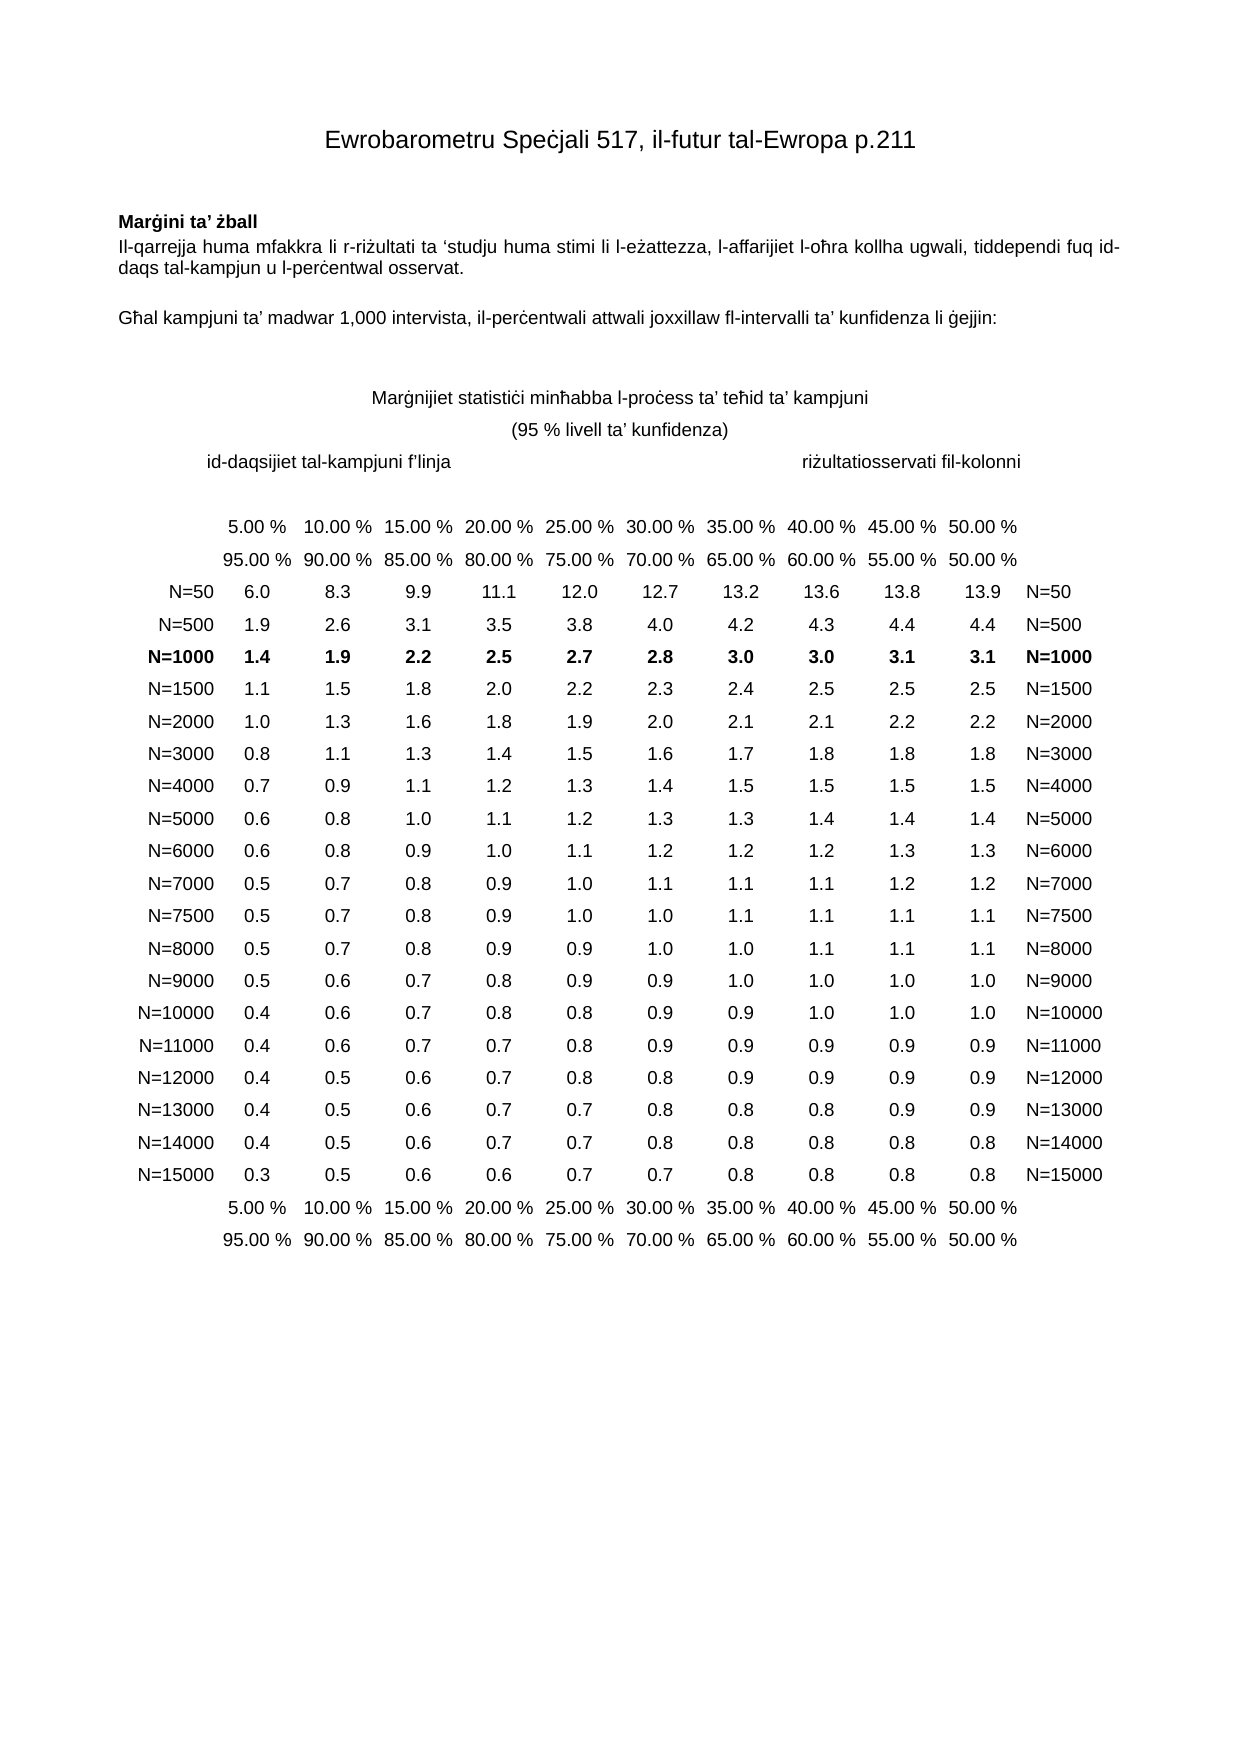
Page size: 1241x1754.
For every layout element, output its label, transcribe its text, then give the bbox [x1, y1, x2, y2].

table_cell [118, 1224, 217, 1256]
table_cell 20,00 % [459, 511, 539, 543]
table_cell 2.5 [862, 673, 942, 705]
table_cell [1023, 478, 1122, 511]
table_cell 10,00 % [297, 511, 378, 543]
table_cell 13.8 [862, 576, 942, 608]
table_cell [118, 511, 217, 543]
table_cell 1.3 [700, 802, 781, 835]
table_cell 2.0 [620, 705, 700, 737]
table_cell 1.4 [217, 640, 297, 673]
table_cell N=7500 [118, 900, 217, 932]
table_cell 2.0 [459, 673, 539, 705]
table_cell 55,00 % [862, 543, 942, 576]
table_cell 1.3 [942, 835, 1023, 867]
table_cell 0.4 [217, 1029, 297, 1061]
table_cell 0.8 [297, 802, 378, 835]
table_cell 3.8 [539, 608, 620, 640]
table_cell N=1500 [1023, 673, 1122, 705]
table_cell N=6000 [1023, 835, 1122, 867]
table_cell [1023, 511, 1122, 543]
table_cell N=2000 [1023, 705, 1122, 737]
table_cell 20,00 % [459, 1191, 539, 1223]
table_cell [378, 478, 458, 511]
table_cell [118, 414, 217, 446]
table_cell 4.2 [700, 608, 781, 640]
table_cell 0.8 [459, 997, 539, 1029]
table_cell 2.6 [297, 608, 378, 640]
table_cell 0.9 [459, 932, 539, 964]
table_cell N=50 [1023, 576, 1122, 608]
table_cell 0.8 [942, 1159, 1023, 1191]
table_cell 45,00 % [862, 1191, 942, 1223]
table_cell 4.4 [942, 608, 1023, 640]
table_cell 1.1 [700, 867, 781, 899]
table_cell 2.2 [942, 705, 1023, 737]
table_cell 0.6 [297, 997, 378, 1029]
table_cell [1023, 1191, 1122, 1223]
table_cell 2.5 [459, 640, 539, 673]
table_cell 0.9 [459, 867, 539, 899]
table_cell 0.9 [942, 1061, 1023, 1094]
table_cell 12.7 [620, 576, 700, 608]
table_cell 0.9 [620, 964, 700, 997]
table_cell N=3000 [118, 738, 217, 770]
table_cell 0.8 [781, 1094, 862, 1126]
table_cell 1.2 [539, 802, 620, 835]
table_cell N=14000 [118, 1126, 217, 1159]
table_cell 1.0 [217, 705, 297, 737]
table_cell 3.5 [459, 608, 539, 640]
table_cell [118, 478, 217, 511]
table_cell 6.0 [217, 576, 297, 608]
table_cell 0.9 [942, 1094, 1023, 1126]
table_cell 0.9 [539, 932, 620, 964]
table_cell 1.3 [620, 802, 700, 835]
table_cell 1.0 [942, 997, 1023, 1029]
table_cell 1.1 [459, 802, 539, 835]
table_cell 80,00 % [459, 1224, 539, 1256]
table_cell 0.9 [942, 1029, 1023, 1061]
table_cell 3.1 [862, 640, 942, 673]
table_cell 0.8 [217, 738, 297, 770]
table_cell 0.7 [297, 900, 378, 932]
table_cell 1.1 [942, 932, 1023, 964]
table_cell 0.9 [620, 1029, 700, 1061]
table_cell 0.8 [297, 835, 378, 867]
table_cell 0.5 [297, 1094, 378, 1126]
table_cell 0.9 [781, 1061, 862, 1094]
table_cell N=3000 [1023, 738, 1122, 770]
table_cell 3.0 [781, 640, 862, 673]
table_cell 4.3 [781, 608, 862, 640]
table_cell 1.9 [217, 608, 297, 640]
table_cell 0.8 [378, 900, 458, 932]
table_cell 0.7 [459, 1126, 539, 1159]
table_cell 1.0 [620, 932, 700, 964]
table_cell 1.1 [378, 770, 458, 802]
table_cell 30,00 % [620, 511, 700, 543]
table_cell 2.8 [620, 640, 700, 673]
table_cell [118, 543, 217, 576]
table_header [1023, 381, 1122, 413]
table_cell 13.2 [700, 576, 781, 608]
table_cell 0.9 [539, 964, 620, 997]
table_cell N=8000 [118, 932, 217, 964]
table_cell 30,00 % [620, 1191, 700, 1223]
table_cell 1.1 [862, 932, 942, 964]
table_cell 1.8 [459, 705, 539, 737]
table_cell 2.3 [620, 673, 700, 705]
table_cell N=11000 [1023, 1029, 1122, 1061]
table_cell 0.3 [217, 1159, 297, 1191]
table_cell 1.4 [862, 802, 942, 835]
table_cell 50,00 % [942, 1224, 1023, 1256]
table_cell 1.0 [700, 964, 781, 997]
table_cell N=15000 [118, 1159, 217, 1191]
table_cell 0.7 [539, 1159, 620, 1191]
table_cell [1023, 414, 1122, 446]
table_cell 4.0 [620, 608, 700, 640]
table_cell 35,00 % [700, 1191, 781, 1223]
table_cell 75,00 % [539, 1224, 620, 1256]
table_cell 0.9 [620, 997, 700, 1029]
table_cell 65,00 % [700, 1224, 781, 1256]
table_cell [862, 478, 942, 511]
table_cell 1.0 [539, 867, 620, 899]
table_cell 0.7 [217, 770, 297, 802]
table_cell 2.1 [781, 705, 862, 737]
table_cell 1.1 [781, 932, 862, 964]
table_header [118, 381, 217, 413]
table_cell 1.0 [700, 932, 781, 964]
table_cell 0.6 [378, 1126, 458, 1159]
table_cell 70,00 % [620, 543, 700, 576]
table_cell 1.1 [781, 900, 862, 932]
table_cell 0.8 [862, 1159, 942, 1191]
table_cell N=9000 [1023, 964, 1122, 997]
table_cell [781, 478, 862, 511]
table_cell 1.0 [942, 964, 1023, 997]
table_cell 0.7 [297, 867, 378, 899]
table_cell 0.7 [539, 1126, 620, 1159]
table_cell 0.9 [862, 1061, 942, 1094]
table_cell 1.1 [942, 900, 1023, 932]
table_cell 1.1 [620, 867, 700, 899]
table_cell N=12000 [118, 1061, 217, 1094]
table_cell 1.1 [862, 900, 942, 932]
table_cell 0.4 [217, 997, 297, 1029]
table_cell 1.4 [781, 802, 862, 835]
table_cell 15,00 % [378, 511, 458, 543]
table_cell 0.8 [700, 1159, 781, 1191]
table_cell N=10000 [118, 997, 217, 1029]
table_cell 0.5 [297, 1159, 378, 1191]
table_cell 0.4 [217, 1126, 297, 1159]
text Marġini ta’ żball [118, 211, 1122, 232]
table_cell 65,00 % [700, 543, 781, 576]
table_cell [217, 478, 297, 511]
table_cell 1.1 [297, 738, 378, 770]
table_cell 1.6 [620, 738, 700, 770]
table_cell N=12000 [1023, 1061, 1122, 1094]
table_cell 0.8 [862, 1126, 942, 1159]
table_cell N=7000 [1023, 867, 1122, 899]
table_cell 0.6 [217, 802, 297, 835]
table_cell 40,00 % [781, 511, 862, 543]
table_cell riżultatiosservati fil-kolonni [700, 446, 1122, 478]
table_cell 0.8 [781, 1126, 862, 1159]
table_cell [620, 446, 700, 478]
table_cell N=500 [118, 608, 217, 640]
table_cell 60,00 % [781, 543, 862, 576]
table_cell 13.6 [781, 576, 862, 608]
table_cell 50,00 % [942, 511, 1023, 543]
table_cell N=13000 [118, 1094, 217, 1126]
table_cell 0.6 [378, 1159, 458, 1191]
table_cell [297, 478, 378, 511]
table_cell 0.8 [620, 1094, 700, 1126]
table_cell 1.5 [781, 770, 862, 802]
table_cell 1.2 [862, 867, 942, 899]
table_cell 1.0 [781, 964, 862, 997]
table_cell 1.2 [942, 867, 1023, 899]
table_cell N=9000 [118, 964, 217, 997]
table_cell 0.7 [459, 1061, 539, 1094]
table_cell 1.0 [862, 964, 942, 997]
table_cell 0.7 [297, 932, 378, 964]
table_cell 11.1 [459, 576, 539, 608]
table_cell 0.5 [217, 867, 297, 899]
table_cell N=1500 [118, 673, 217, 705]
table_cell 3.1 [378, 608, 458, 640]
table_cell N=1000 [118, 640, 217, 673]
table_cell 1.1 [217, 673, 297, 705]
table_cell 50,00 % [942, 1191, 1023, 1223]
table_cell 0.6 [378, 1061, 458, 1094]
table_cell 85,00 % [378, 543, 458, 576]
table_cell 1.0 [459, 835, 539, 867]
table_cell 10,00 % [297, 1191, 378, 1223]
table_cell 0.5 [297, 1126, 378, 1159]
table_cell 0.8 [459, 964, 539, 997]
table_cell [1023, 543, 1122, 576]
table_cell 1.2 [781, 835, 862, 867]
table_cell 85,00 % [378, 1224, 458, 1256]
table_cell N=500 [1023, 608, 1122, 640]
table_cell 0.5 [217, 964, 297, 997]
table_cell 0.5 [217, 900, 297, 932]
table_cell 50,00 % [942, 543, 1023, 576]
table_cell 3.0 [700, 640, 781, 673]
table_cell 12.0 [539, 576, 620, 608]
table_cell N=5000 [118, 802, 217, 835]
table_cell 15,00 % [378, 1191, 458, 1223]
table_cell 0.5 [297, 1061, 378, 1094]
table_cell 2.4 [700, 673, 781, 705]
table_cell 0.7 [378, 964, 458, 997]
text Għal kampjuni ta’ madwar 1,000 intervista, il-perċentwali attwali joxxillaw fl-intervalli ta’ kunfidenza li ġejjin: [118, 307, 1122, 328]
table_cell 25,00 % [539, 511, 620, 543]
table_cell 0.8 [620, 1061, 700, 1094]
table_cell 1.4 [459, 738, 539, 770]
table_cell 0.9 [459, 900, 539, 932]
table_cell 1.1 [700, 900, 781, 932]
table_cell N=5000 [1023, 802, 1122, 835]
table_cell 0.5 [217, 932, 297, 964]
table_cell N=7000 [118, 867, 217, 899]
table_cell 2.2 [539, 673, 620, 705]
table_cell 0.7 [459, 1029, 539, 1061]
table_cell 2.2 [862, 705, 942, 737]
table_cell 0.7 [378, 997, 458, 1029]
table_cell N=2000 [118, 705, 217, 737]
text Il-qarrejja huma mfakkra li r-riżultati ta ‘studju huma stimi li l-eżattezza, l-affarijiet l-oħra kollha ugwali, tiddependi fuq id-daqs tal-kampjun u l-perċentwal osservat. [118, 236, 1122, 279]
table_cell 1.2 [620, 835, 700, 867]
table_cell 1.8 [862, 738, 942, 770]
table_cell 0.9 [700, 1061, 781, 1094]
table_cell 60,00 % [781, 1224, 862, 1256]
table_cell 1.8 [781, 738, 862, 770]
table_cell [942, 478, 1023, 511]
table_cell 25,00 % [539, 1191, 620, 1223]
table_cell 8.3 [297, 576, 378, 608]
table_cell 0.8 [539, 1061, 620, 1094]
table_cell 1.5 [700, 770, 781, 802]
table_cell 2.5 [781, 673, 862, 705]
table_cell 5,00 % [217, 511, 297, 543]
table_cell 1.5 [539, 738, 620, 770]
table_cell 0.8 [781, 1159, 862, 1191]
table_cell 0.9 [862, 1029, 942, 1061]
table_cell 70,00 % [620, 1224, 700, 1256]
table_cell 1.1 [781, 867, 862, 899]
table_cell 90,00 % [297, 1224, 378, 1256]
table_cell 75,00 % [539, 543, 620, 576]
table_cell N=13000 [1023, 1094, 1122, 1126]
table_cell (95 % livell ta’ kunfidenza) [217, 414, 1023, 446]
table_cell 0.4 [217, 1094, 297, 1126]
table_cell 1.8 [378, 673, 458, 705]
table_cell 3.1 [942, 640, 1023, 673]
table_cell [459, 478, 539, 511]
table_cell 1.0 [862, 997, 942, 1029]
table_cell 1.4 [620, 770, 700, 802]
table_cell 1.5 [297, 673, 378, 705]
table_cell 0.8 [539, 997, 620, 1029]
table_cell 1.5 [862, 770, 942, 802]
table_cell 2.5 [942, 673, 1023, 705]
table_cell 95,00 % [217, 1224, 297, 1256]
table_cell 1.3 [378, 738, 458, 770]
table_cell 1.2 [700, 835, 781, 867]
table_cell 0.6 [297, 964, 378, 997]
table_cell [620, 478, 700, 511]
table_cell 0.6 [217, 835, 297, 867]
table_header Marġnijiet statistiċi minħabba l-proċess ta’ teħid ta’ kampjuni [217, 381, 1023, 413]
table_cell 0.9 [700, 997, 781, 1029]
table_cell 1.0 [620, 900, 700, 932]
table_cell 80,00 % [459, 543, 539, 576]
table_cell 0.4 [217, 1061, 297, 1094]
table_cell 4.4 [862, 608, 942, 640]
table_cell 0.8 [539, 1029, 620, 1061]
table_cell 1.8 [942, 738, 1023, 770]
table_cell 0.6 [297, 1029, 378, 1061]
table_cell 0.7 [539, 1094, 620, 1126]
table_cell 55,00 % [862, 1224, 942, 1256]
table_cell 1.9 [297, 640, 378, 673]
table_cell 0.8 [378, 932, 458, 964]
table_cell N=1000 [1023, 640, 1122, 673]
table_cell N=7500 [1023, 900, 1122, 932]
table_cell 0.6 [459, 1159, 539, 1191]
table_cell 1.0 [539, 900, 620, 932]
table_cell 2.7 [539, 640, 620, 673]
table_cell 0.8 [378, 867, 458, 899]
table_cell [539, 478, 620, 511]
table_cell 1.3 [297, 705, 378, 737]
table_cell 90,00 % [297, 543, 378, 576]
table_cell 0.8 [700, 1126, 781, 1159]
table_cell 1.9 [539, 705, 620, 737]
table_cell N=6000 [118, 835, 217, 867]
table_cell 1.4 [942, 802, 1023, 835]
table_cell 1.7 [700, 738, 781, 770]
table_cell 0.7 [620, 1159, 700, 1191]
table_cell 0.6 [378, 1094, 458, 1126]
table_cell 0.9 [297, 770, 378, 802]
table_cell N=10000 [1023, 997, 1122, 1029]
table_cell 5,00 % [217, 1191, 297, 1223]
table_cell [118, 1191, 217, 1223]
table_cell 13.9 [942, 576, 1023, 608]
table_cell N=50 [118, 576, 217, 608]
table_cell [700, 478, 781, 511]
table_cell 2.1 [700, 705, 781, 737]
table_cell N=4000 [1023, 770, 1122, 802]
table_cell 1.0 [781, 997, 862, 1029]
table_cell [539, 446, 620, 478]
table_cell id-daqsijiet tal-kampjuni f’linja [118, 446, 539, 478]
table_cell 0.9 [781, 1029, 862, 1061]
table_cell 0.8 [700, 1094, 781, 1126]
table_cell 9.9 [378, 576, 458, 608]
table_cell 1.0 [378, 802, 458, 835]
table_cell 45,00 % [862, 511, 942, 543]
table_cell 0.8 [942, 1126, 1023, 1159]
table_cell 0.8 [620, 1126, 700, 1159]
table_cell 2.2 [378, 640, 458, 673]
table_cell 40,00 % [781, 1191, 862, 1223]
table_cell 1.1 [539, 835, 620, 867]
table_cell 35,00 % [700, 511, 781, 543]
table_cell N=11000 [118, 1029, 217, 1061]
table_cell 0.9 [378, 835, 458, 867]
table_cell 1.2 [459, 770, 539, 802]
table_cell 0.9 [700, 1029, 781, 1061]
table_cell 0.9 [862, 1094, 942, 1126]
table_cell 0.7 [459, 1094, 539, 1126]
table_cell N=4000 [118, 770, 217, 802]
table_cell N=14000 [1023, 1126, 1122, 1159]
table_cell 1.3 [862, 835, 942, 867]
table_cell 1.3 [539, 770, 620, 802]
table_cell N=8000 [1023, 932, 1122, 964]
table_cell N=15000 [1023, 1159, 1122, 1191]
table_cell 1.6 [378, 705, 458, 737]
table_cell 95,00 % [217, 543, 297, 576]
table_cell 1.5 [942, 770, 1023, 802]
table_cell [1023, 1224, 1122, 1256]
table_cell 0.7 [378, 1029, 458, 1061]
